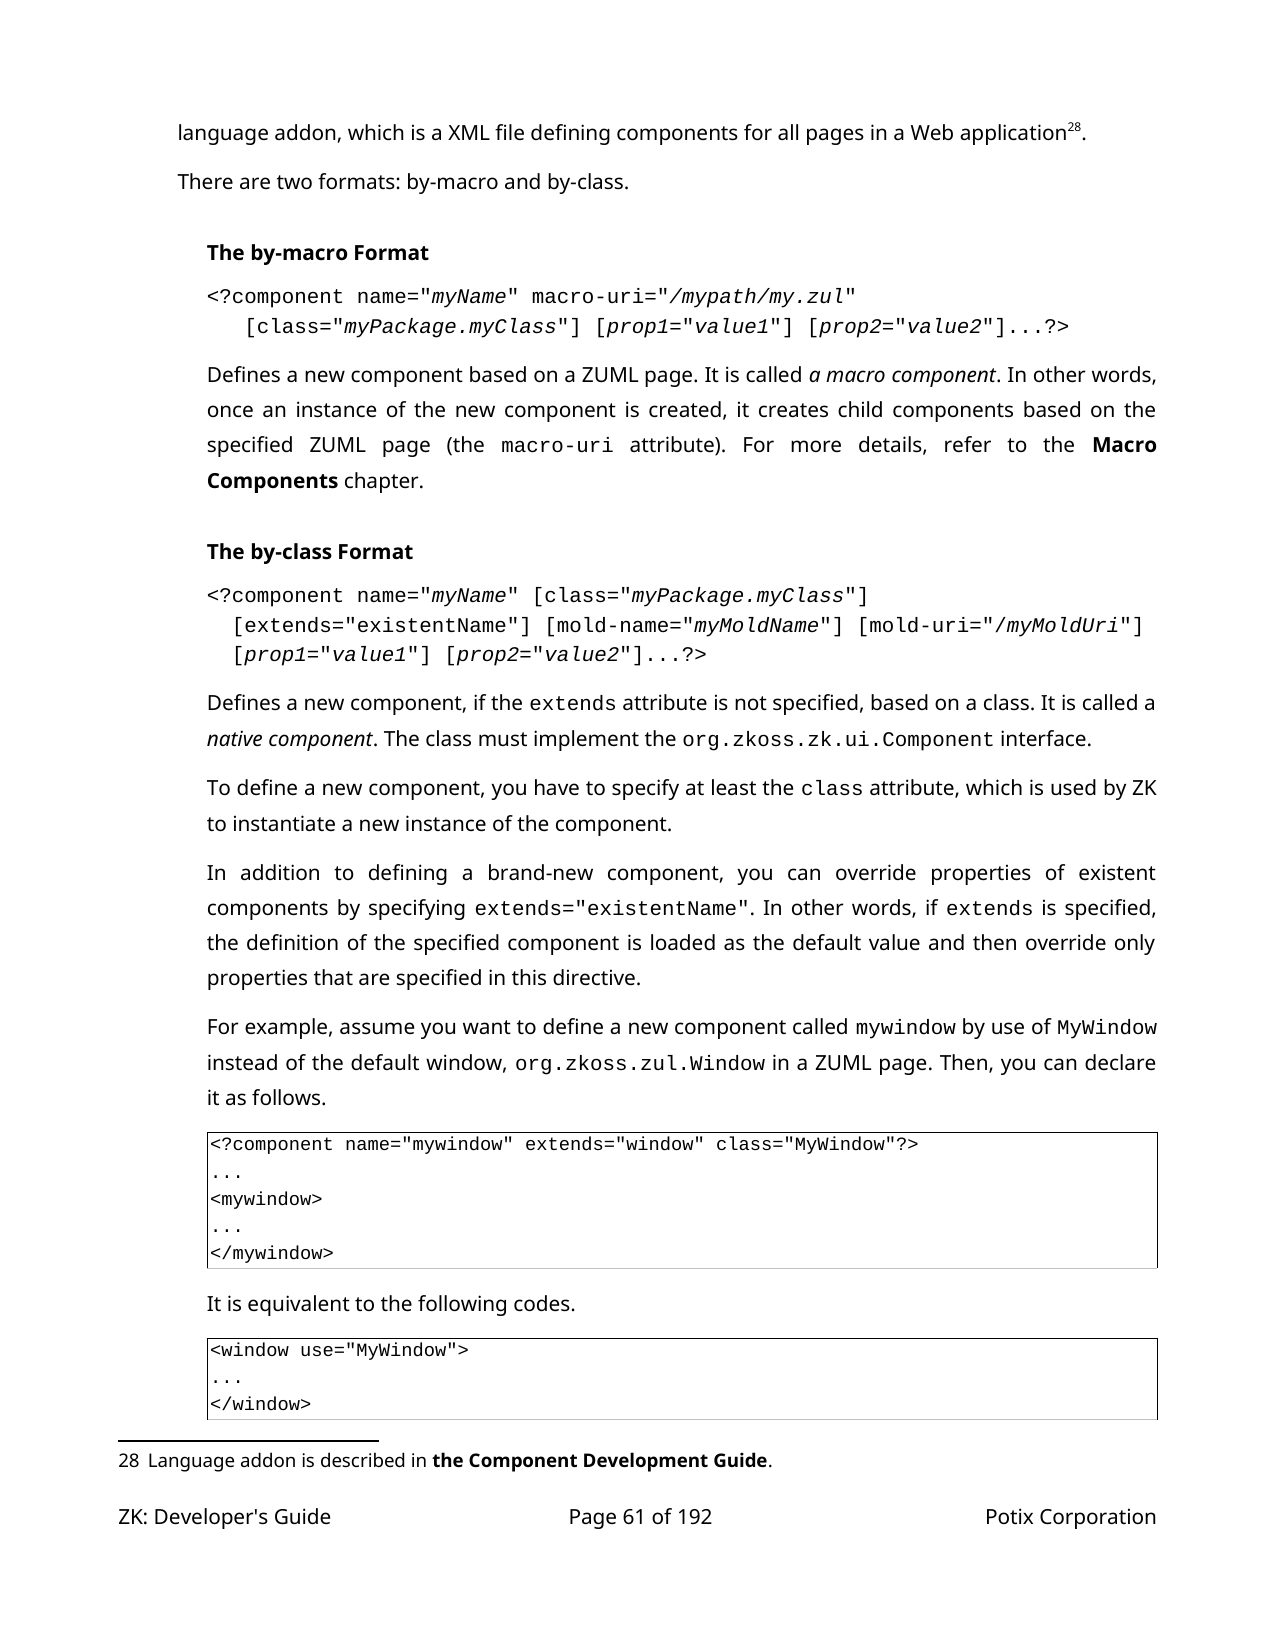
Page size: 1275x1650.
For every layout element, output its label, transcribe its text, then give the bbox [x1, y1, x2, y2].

text ... [208, 1214, 1157, 1238]
text It is equivalent to the following codes. [207, 1289, 1157, 1317]
text Language addon is described in the Component Development Guide. [118, 1447, 1157, 1473]
text language addon, which is a XML file defining components for all pages in a Web application. [177, 118, 1157, 146]
text Defines a new component based on a ZUML page. It is called a macro component. In other words, once an instance of the new component is created, it creates child components based on the specified ZUML page (the macro-uri attribute). For more details, refer to the Macro Components chapter. [207, 360, 1157, 494]
text There are two formats: by-macro and by-class. [177, 167, 1157, 195]
text To define a new component, you have to specify at least the class attribute, which is used by ZK to instantiate a new instance of the component. [207, 773, 1157, 837]
text </window> [208, 1392, 1157, 1419]
text <?component name="mywindow" extends="window" class="MyWindow"?> [208, 1133, 1157, 1157]
text Defines a new component, if the extends attribute is not specified, based on a class. It is called a native component. The class must implement the org.zkoss.zk.ui.Component interface. [207, 688, 1157, 753]
text ... [208, 1159, 1157, 1184]
subtitle The by-class Format [207, 537, 1157, 565]
text <?component name="myName" macro-uri="/mypath/my.zul" [class="myPackage.myClass"] [prop1="value1"] [prop2="value2"]...?> [207, 287, 1157, 339]
text In addition to defining a brand-new component, you can override properties of existent components by specifying extends="existentName". In other words, if extends is specified, the definition of the specified component is loaded as the default value and then override only properties that are specified in this directive. [207, 858, 1157, 992]
text <window use="MyWindow"> [208, 1339, 1157, 1362]
text <?component name="myName" [class="myPackage.myClass"] [extends="existentName"] [mold-name="myMoldName"] [mold-uri="/myMoldUri"] [prop1="value1"] [prop2="value2"]...?> [207, 586, 1157, 668]
text <mywindow> [208, 1187, 1157, 1211]
subtitle The by-macro Format [207, 238, 1157, 266]
text ... [208, 1365, 1157, 1389]
text </mywindow> [208, 1241, 1157, 1268]
text For example, assume you want to define a new component called mywindow by use of MyWindow instead of the default window, org.zkoss.zul.Window in a ZUML page. Then, you can declare it as follows. [207, 1012, 1157, 1112]
